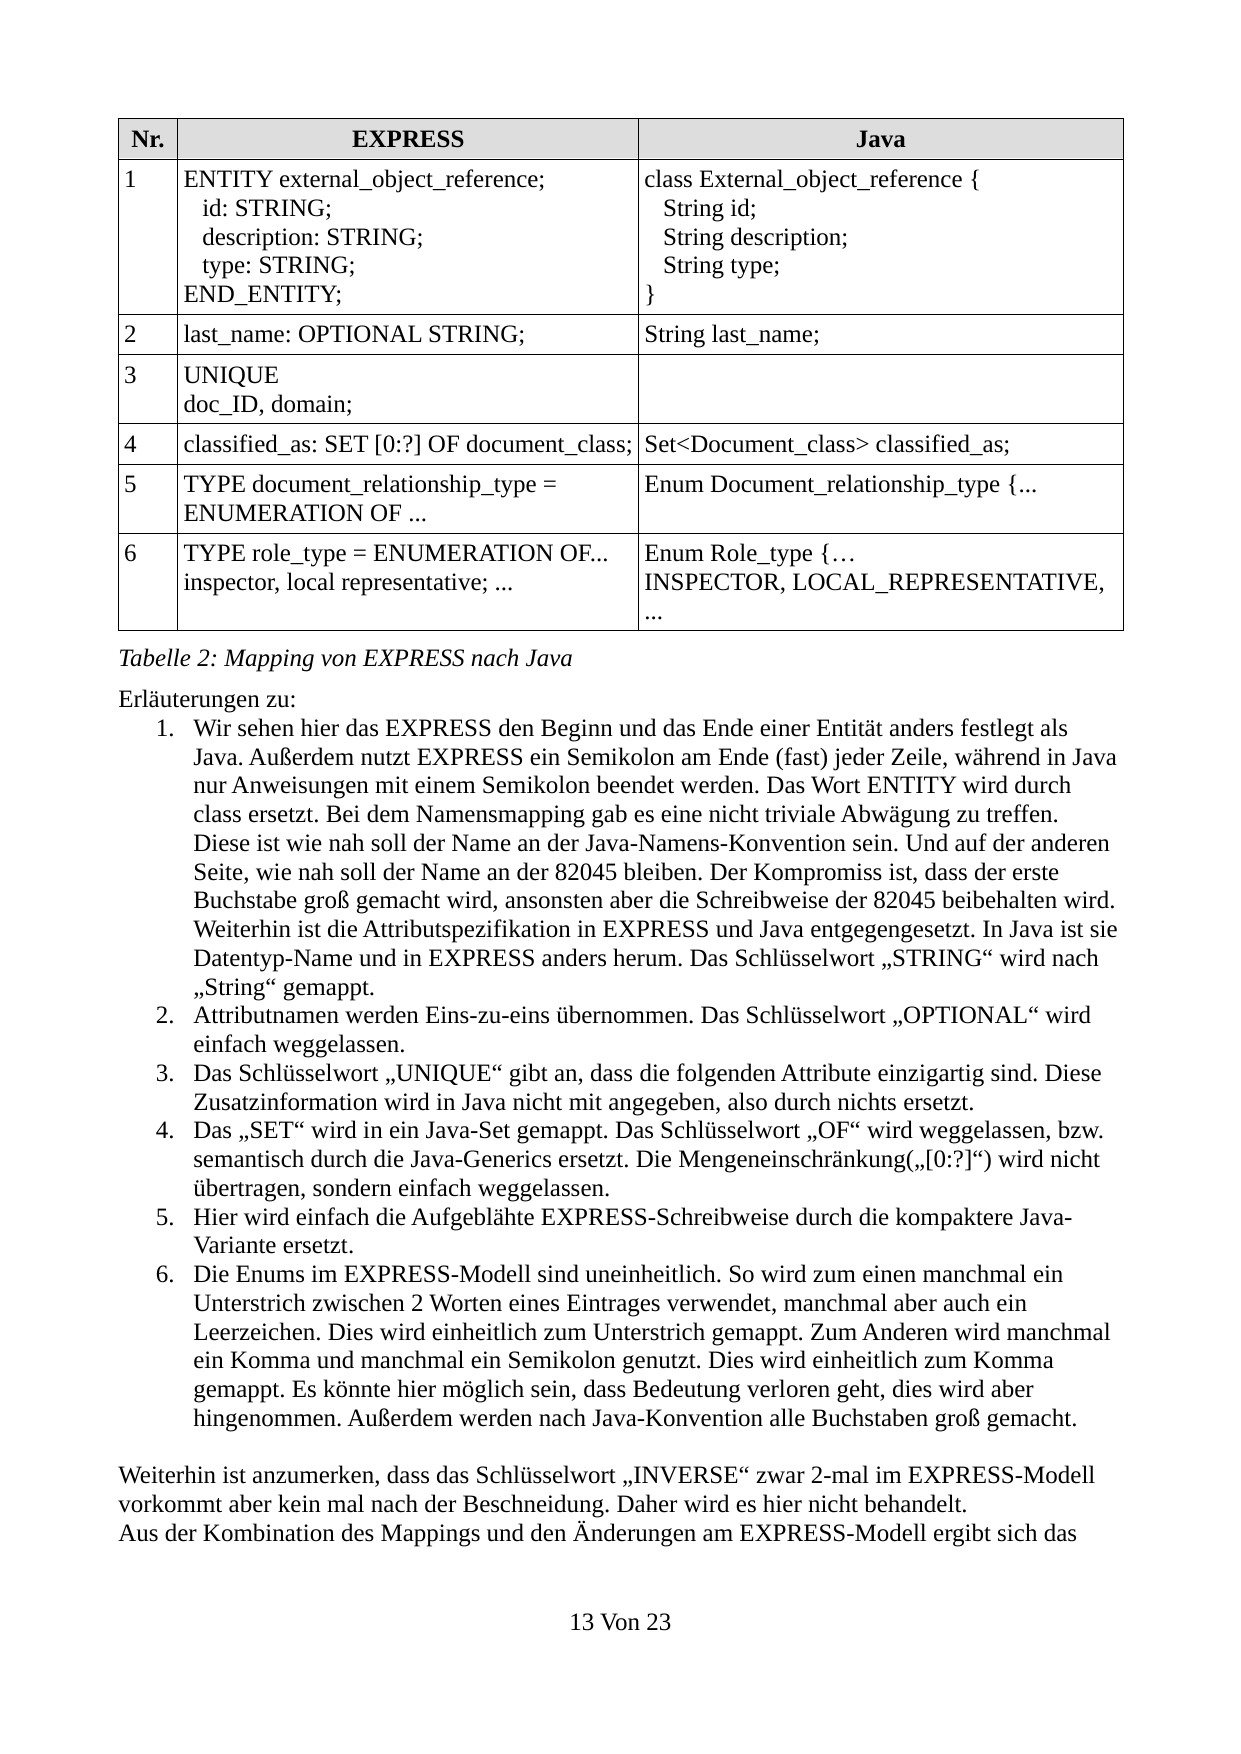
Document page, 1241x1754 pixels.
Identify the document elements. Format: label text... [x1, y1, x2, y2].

table_cell classified_as: SET [0:?] OF document_class; [178, 424, 638, 463]
table_cell ENTITY external_object_reference; id: STRING; description: STRING; type: STRING; END_ENTITY; [178, 160, 638, 314]
table_cell class External_object_reference { String id; String description; String type; } [639, 160, 1123, 314]
table_cell 6 [119, 534, 177, 630]
table_cell Enum Role_type {… INSPECTOR, LOCAL_REPRESENTATIVE, ... [639, 534, 1123, 630]
table_cell 3 [119, 355, 177, 423]
list Die Enums im EXPRESS-Modell sind uneinheitlich. So wird zum einen manchmal ein Unterstrich zwischen 2 Worten eines Eintrages verwendet, manchmal aber auch ein Leerzeichen. Dies wird einheitlich zum Unterstrich gemappt. Zum Anderen wird manchmal ein Komma und manchmal ein Semikolon genutzt. Dies wird einheitlich zum Komma gemappt. Es könnte hier möglich sein, dass Bedeutung verloren geht, dies wird aber hingenommen. Außerdem werden nach Java-Konvention alle Buchstaben groß gemacht. [156, 1259, 1122, 1432]
table_cell [639, 355, 1123, 423]
table_cell 5 [119, 465, 177, 532]
table_cell 2 [119, 315, 177, 354]
table_cell TYPE document_relationship_type = ENUMERATION OF ... [178, 465, 638, 532]
table_cell Set<Document_class> classified_as; [639, 424, 1123, 463]
table_header Nr. [119, 119, 177, 158]
table_cell 1 [119, 160, 177, 314]
table_cell String last_name; [639, 315, 1123, 354]
list Das Schlüsselwort „UNIQUE“ gibt an, dass die folgenden Attribute einzigartig sind. Diese Zusatzinformation wird in Java nicht mit angegeben, also durch nichts ersetzt. [156, 1058, 1122, 1115]
table_cell 4 [119, 424, 177, 463]
text Aus der Kombination des Mappings und den Änderungen am EXPRESS-Modell ergibt sich das [118, 1518, 1122, 1547]
table_cell Enum Document_relationship_type {... [639, 465, 1123, 532]
text Erläuterungen zu: [118, 684, 1122, 713]
text Weiterhin ist anzumerken, dass das Schlüsselwort „INVERSE“ zwar 2-mal im EXPRESS-Modell vorkommt aber kein mal nach der Beschneidung. Daher wird es hier nicht behandelt. [118, 1460, 1122, 1518]
list Attributnamen werden Eins-zu-eins übernommen. Das Schlüsselwort „OPTIONAL“ wird einfach weggelassen. [156, 1000, 1122, 1058]
table_cell UNIQUE doc_ID, domain; [178, 355, 638, 423]
table_cell TYPE role_type = ENUMERATION OF... inspector, local representative; ... [178, 534, 638, 630]
table_header EXPRESS [178, 119, 638, 158]
list Hier wird einfach die Aufgeblähte EXPRESS-Schreibweise durch die kompaktere Java-Variante ersetzt. [156, 1202, 1122, 1259]
list Das „SET“ wird in ein Java-Set gemappt. Das Schlüsselwort „OF“ wird weggelassen, bzw. semantisch durch die Java-Generics ersetzt. Die Mengeneinschränkung(„[0:?]“) wird nicht übertragen, sondern einfach weggelassen. [156, 1115, 1122, 1202]
list Wir sehen hier das EXPRESS den Beginn und das Ende einer Entität anders festlegt als Java. Außerdem nutzt EXPRESS ein Semikolon am Ende (fast) jeder Zeile, während in Java nur Anweisungen mit einem Semikolon beendet werden. Das Wort ENTITY wird durch class ersetzt. Bei dem Namensmapping gab es eine nicht triviale Abwägung zu treffen. Diese ist wie nah soll der Name an der Java-Namens-Konvention sein. Und auf der anderen Seite, wie nah soll der Name an der 82045 bleiben. Der Kompromiss ist, dass der erste Buchstabe groß gemacht wird, ansonsten aber die Schreibweise der 82045 beibehalten wird. Weiterhin ist die Attributspezifikation in EXPRESS und Java entgegengesetzt. In Java ist sie Datentyp-Name und in EXPRESS anders herum. Das Schlüsselwort „STRING“ wird nach „String“ gemappt. [156, 713, 1122, 1000]
table_header Java [639, 119, 1123, 158]
text Tabelle 2: Mapping von EXPRESS nach Java [118, 643, 1122, 672]
table_cell last_name: OPTIONAL STRING; [178, 315, 638, 354]
